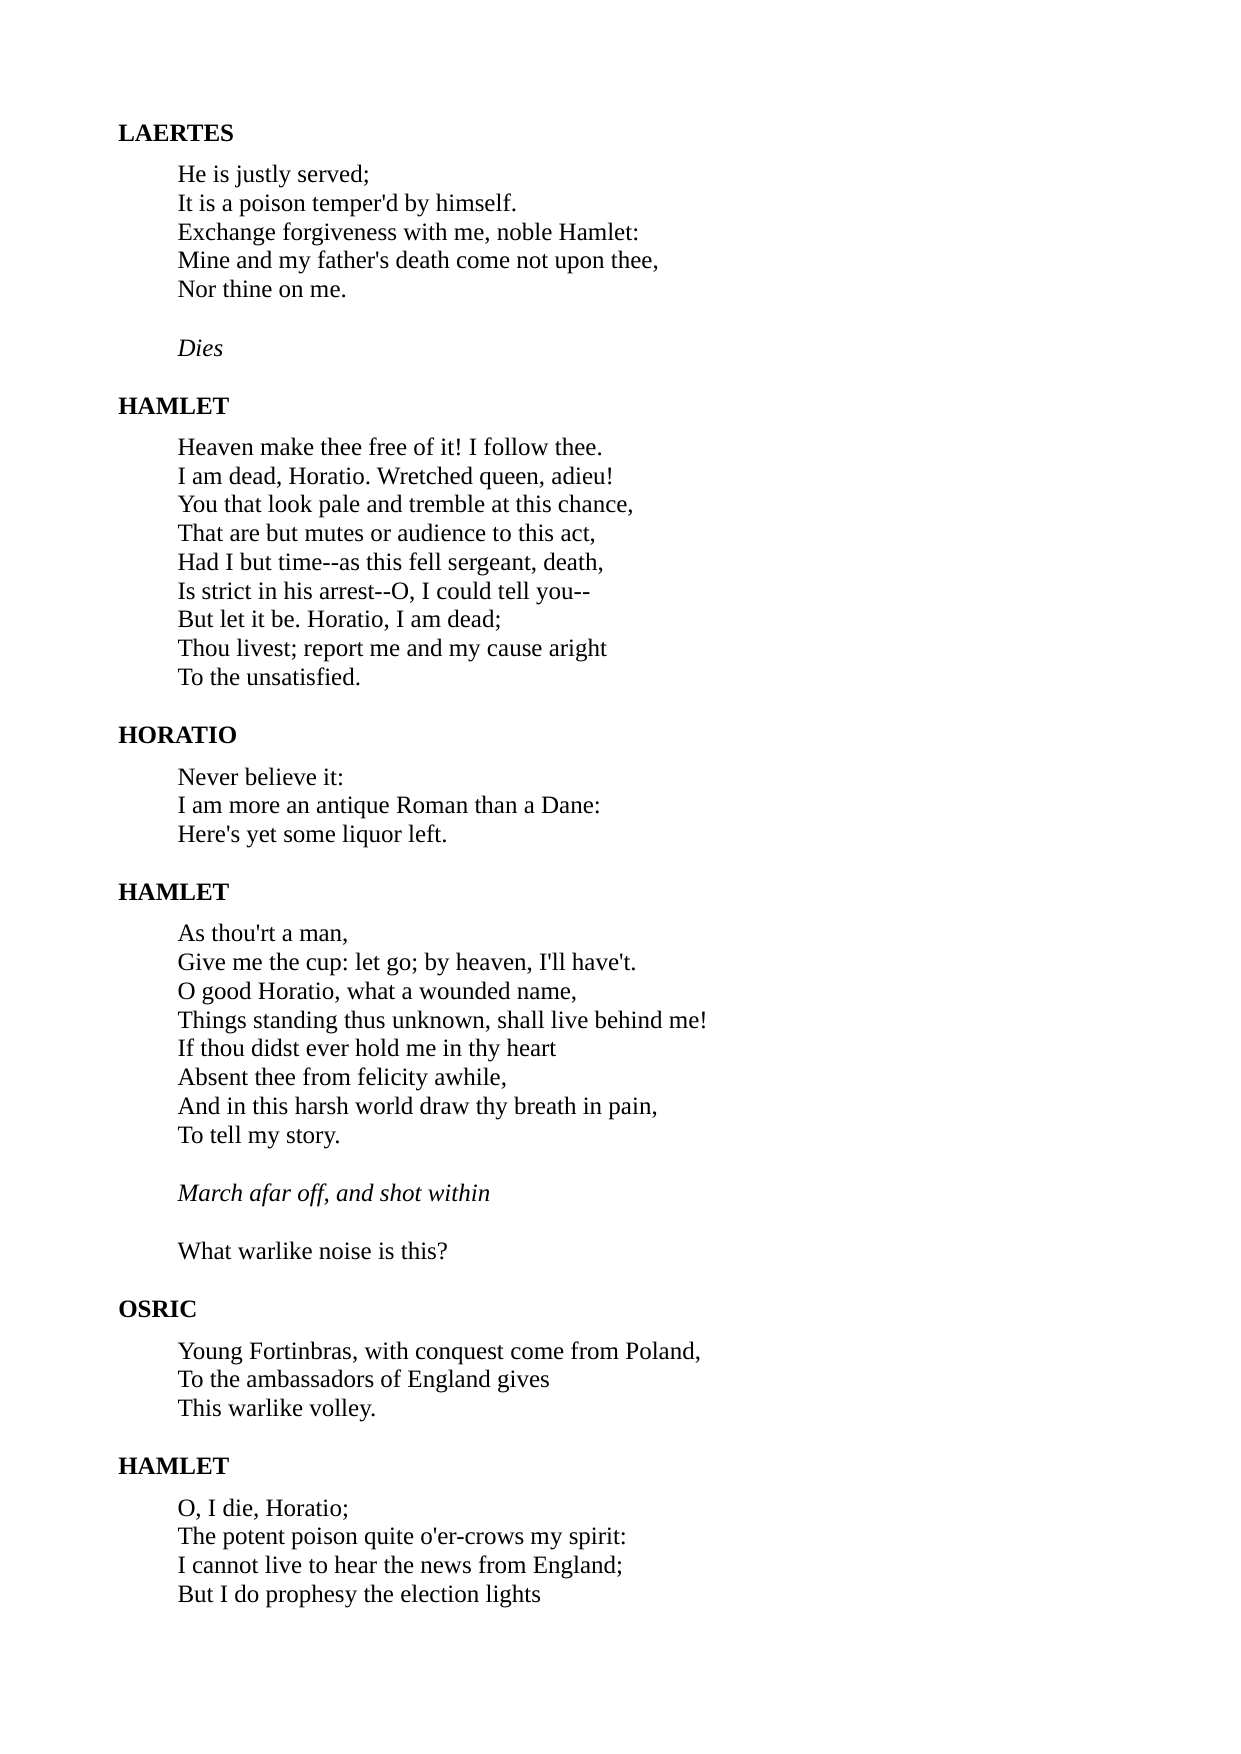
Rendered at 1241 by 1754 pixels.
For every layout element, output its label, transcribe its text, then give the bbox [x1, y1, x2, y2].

text Dies [177, 333, 1063, 361]
text Young Fortinbras, with conquest come from Poland, To the ambassadors of England gives This warlike volley. [177, 1336, 1063, 1422]
text March afar off, and shot within [177, 1178, 1063, 1207]
text He is justly served; It is a poison temper'd by himself. Exchange forgiveness with me, noble Hamlet: Mine and my father's death come not upon thee, Nor thine on me. [177, 159, 1063, 303]
text What warlike noise is this? [177, 1236, 1063, 1265]
text HAMLET [118, 1451, 1122, 1480]
text HORATIO [118, 720, 1122, 749]
text O, I die, Horatio; The potent poison quite o'er-crows my spirit: I cannot live to hear the news from England; But I do prophesy the election lights [177, 1493, 1063, 1608]
text OSRIC [118, 1294, 1122, 1323]
text HAMLET [118, 391, 1122, 419]
text HAMLET [118, 877, 1122, 906]
text Never believe it: I am more an antique Roman than a Dane: Here's yet some liquor left. [177, 762, 1063, 848]
text As thou'rt a man, Give me the cup: let go; by heaven, I'll have't. O good Horatio, what a wounded name, Things standing thus unknown, shall live behind me! If thou didst ever hold me in thy heart Absent thee from felicity awhile, And in this harsh world draw thy breath in pain, To tell my story. [177, 918, 1063, 1148]
text LAERTES [118, 118, 1122, 147]
text Heaven make thee free of it! I follow thee. I am dead, Horatio. Wretched queen, adieu! You that look pale and tremble at this chance, That are but mutes or audience to this act, Had I but time--as this fell sergeant, death, Is strict in his arrest--O, I could tell you-- But let it be. Horatio, I am dead; Thou livest; report me and my cause aright To the unsatisfied. [177, 432, 1063, 691]
